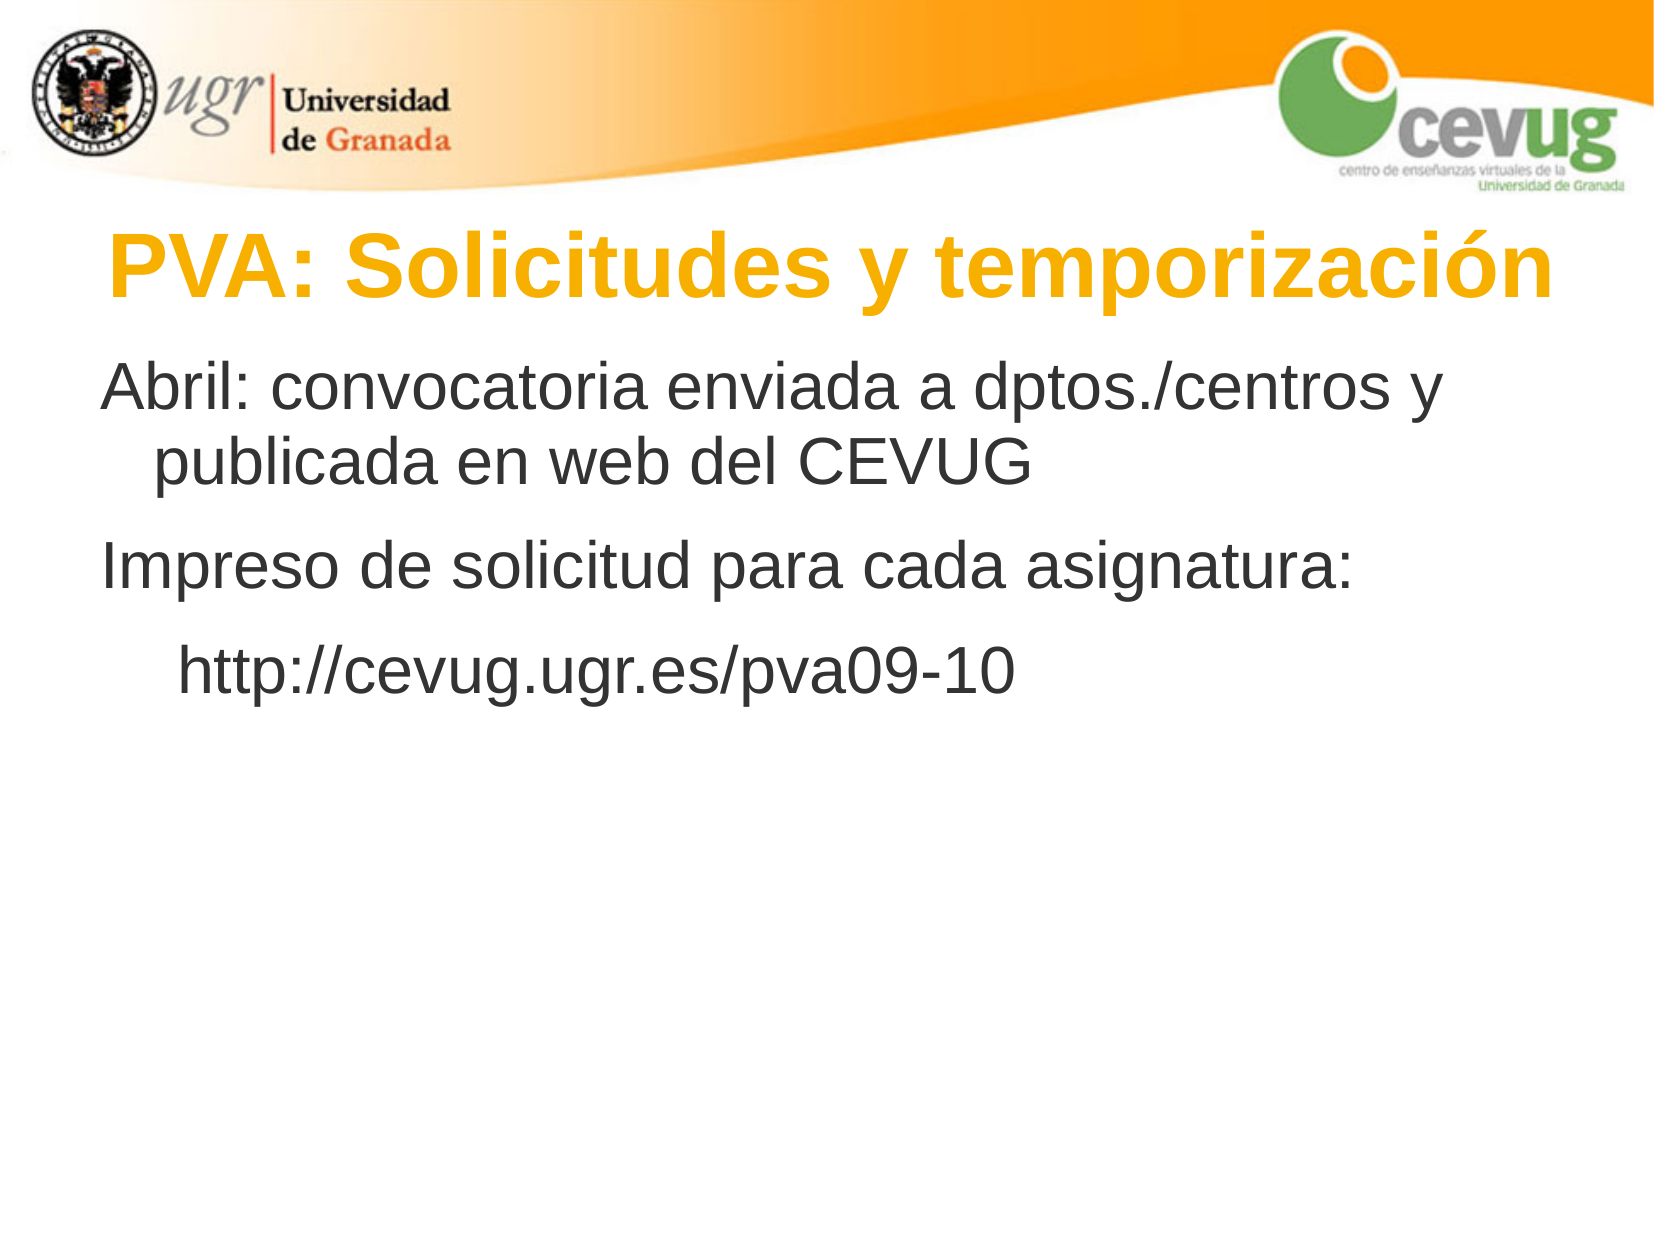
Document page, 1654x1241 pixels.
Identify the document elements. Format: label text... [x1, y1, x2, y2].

list Abril: convocatoria enviada a dptos./centros y publicada en web del CEVUG Impreso de solicitud para cada asignatura: http://cevug.ugr.es/pva09-10 [82, 349, 1571, 1153]
title PVA: Solicitudes y temporización [88, 177, 1577, 355]
